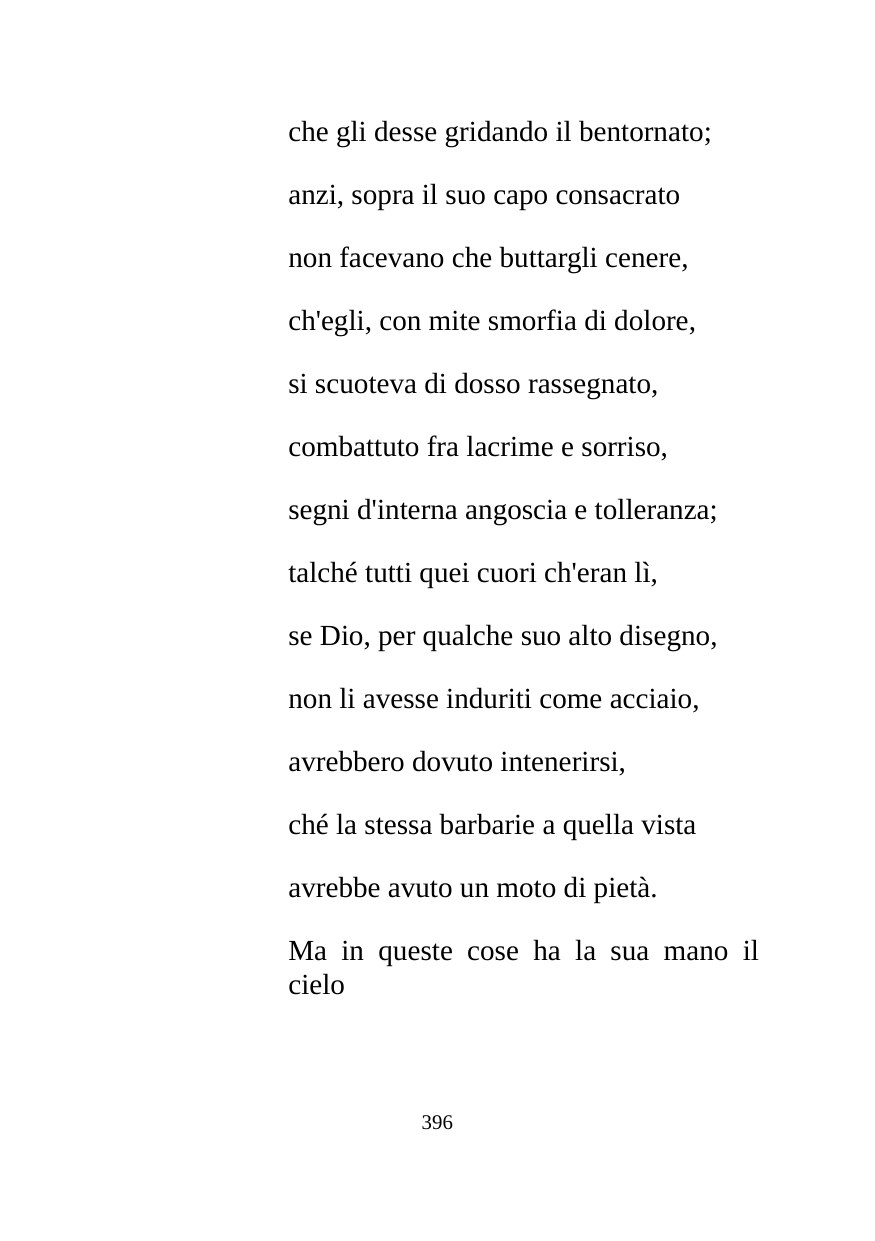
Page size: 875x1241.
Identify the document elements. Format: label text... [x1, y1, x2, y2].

table_cell [106, 106, 280, 1038]
table_cell che gli desse gridando il bentornato; anzi, sopra il suo capo consacrato non facevano che buttargli cenere, ch'egli, con mite smorfia di dolore, si scuoteva di dosso rassegnato, combattuto fra lacrime e sorriso, segni d'interna angoscia e tolleranza; talché tutti quei cuori ch'eran lì, se Dio, per qualche suo alto disegno, non li avesse induriti come acciaio, avrebbero dovuto intenerirsi, ché la stessa barbarie a quella vista avrebbe avuto un moto di pietà. Ma in queste cose ha la sua mano il cielo [280, 106, 768, 1038]
